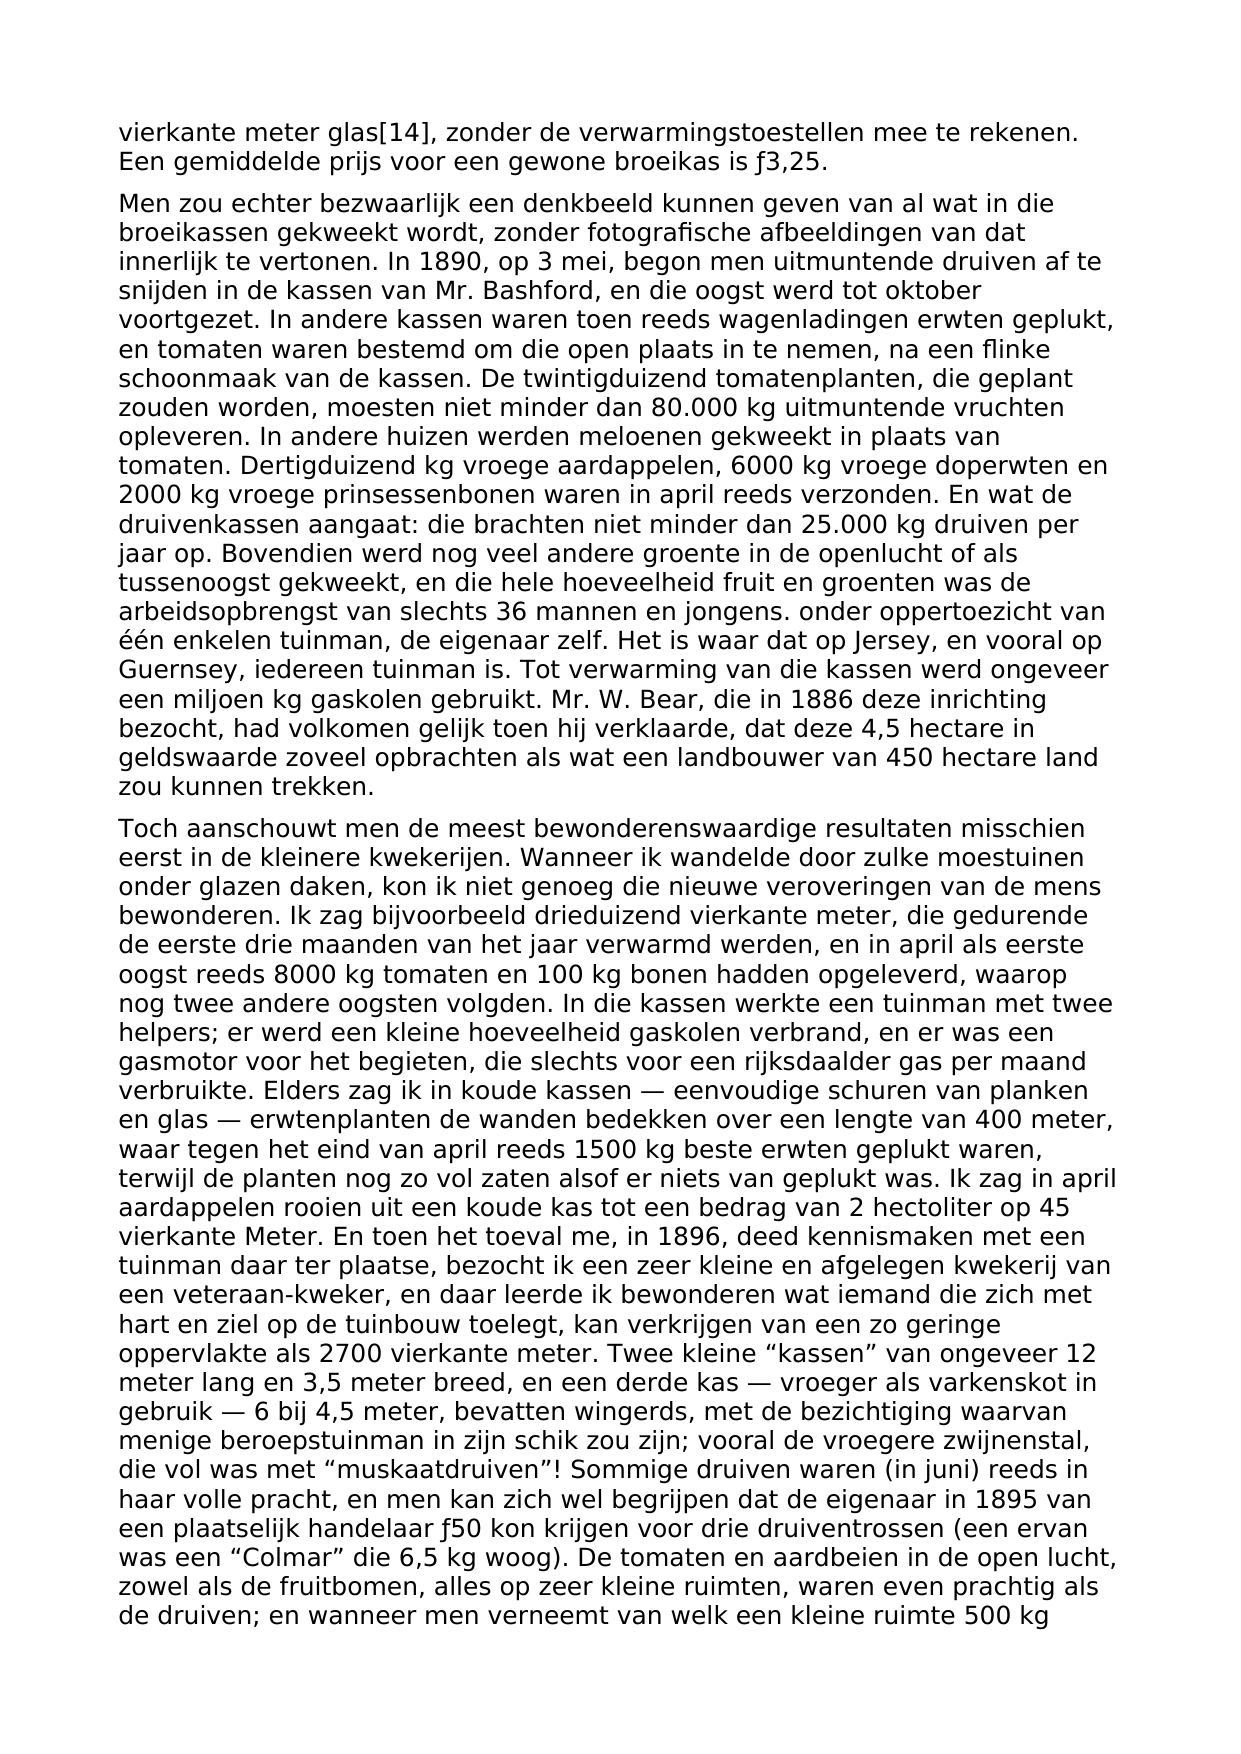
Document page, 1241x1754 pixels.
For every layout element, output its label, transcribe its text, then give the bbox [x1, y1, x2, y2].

text vierkante meter glas[14], zonder de verwarmingstoestellen mee te rekenen. Een gemiddelde prijs voor een gewone broeikas is ƒ3,25. [118, 118, 1122, 176]
text Men zou echter bezwaarlijk een denkbeeld kunnen geven van al wat in die broeikassen gekweekt wordt, zonder fotografische afbeeldingen van dat innerlijk te vertonen. In 1890, op 3 mei, begon men uitmuntende druiven af te snijden in de kassen van Mr. Bashford, en die oogst werd tot oktober voortgezet. In andere kassen waren toen reeds wagenladingen erwten geplukt, en tomaten waren bestemd om die open plaats in te nemen, na een flinke schoonmaak van de kassen. De twintigduizend tomatenplanten, die geplant zouden worden, moesten niet minder dan 80.000 kg uitmuntende vruchten opleveren. In andere huizen werden meloenen gekweekt in plaats van tomaten. Dertigduizend kg vroege aardappelen, 6000 kg vroege doperwten en 2000 kg vroege prinsessenbonen waren in april reeds verzonden. En wat de druivenkassen aangaat: die brachten niet minder dan 25.000 kg druiven per jaar op. Bovendien werd nog veel andere groente in de openlucht of als tussenoogst gekweekt, en die hele hoeveelheid fruit en groenten was de arbeidsopbrengst van slechts 36 mannen en jongens. onder oppertoezicht van één enkelen tuinman, de eigenaar zelf. Het is waar dat op Jersey, en vooral op Guernsey, iedereen tuinman is. Tot verwarming van die kassen werd ongeveer een miljoen kg gaskolen gebruikt. Mr. W. Bear, die in 1886 deze inrichting bezocht, had volkomen gelijk toen hij verklaarde, dat deze 4,5 hectare in geldswaarde zoveel opbrachten als wat een landbouwer van 450 hectare land zou kunnen trekken. [118, 189, 1122, 801]
text Toch aanschouwt men de meest bewonderenswaardige resultaten misschien eerst in de kleinere kwekerijen. Wanneer ik wandelde door zulke moestuinen onder glazen daken, kon ik niet genoeg die nieuwe veroveringen van de mens bewonderen. Ik zag bijvoorbeeld drieduizend vierkante meter, die gedurende de eerste drie maanden van het jaar verwarmd werden, en in april als eerste oogst reeds 8000 kg tomaten en 100 kg bonen hadden opgeleverd, waarop nog twee andere oogsten volgden. In die kassen werkte een tuinman met twee helpers; er werd een kleine hoeveelheid gaskolen verbrand, en er was een gasmotor voor het begieten, die slechts voor een rijksdaalder gas per maand verbruikte. Elders zag ik in koude kassen — eenvoudige schuren van planken en glas — erwtenplanten de wanden bedekken over een lengte van 400 meter, waar tegen het eind van april reeds 1500 kg beste erwten geplukt waren, terwijl de planten nog zo vol zaten alsof er niets van geplukt was. Ik zag in april aardappelen rooien uit een koude kas tot een bedrag van 2 hectoliter op 45 vierkante Meter. En toen het toeval me, in 1896, deed kennismaken met een tuinman daar ter plaatse, bezocht ik een zeer kleine en afgelegen kwekerij van een veteraan-kweker, en daar leerde ik bewonderen wat iemand die zich met hart en ziel op de tuinbouw toelegt, kan verkrijgen van een zo geringe oppervlakte als 2700 vierkante meter. Twee kleine “kassen” van ongeveer 12 meter lang en 3,5 meter breed, en een derde kas — vroeger als varkenskot in gebruik — 6 bij 4,5 meter, bevatten wingerds, met de bezichtiging waarvan menige beroepstuinman in zijn schik zou zijn; vooral de vroegere zwijnenstal, die vol was met “muskaatdruiven”! Sommige druiven waren (in juni) reeds in haar volle pracht, en men kan zich wel begrijpen dat de eigenaar in 1895 van een plaatselijk handelaar ƒ50 kon krijgen voor drie druiventrossen (een ervan was een “Colmar” die 6,5 kg woog). De tomaten en aardbeien in de open lucht, zowel als de fruitbomen, alles op zeer kleine ruimten, waren even prachtig als de druiven; en wanneer men verneemt van welk een kleine ruimte 500 kg [118, 814, 1122, 1631]
